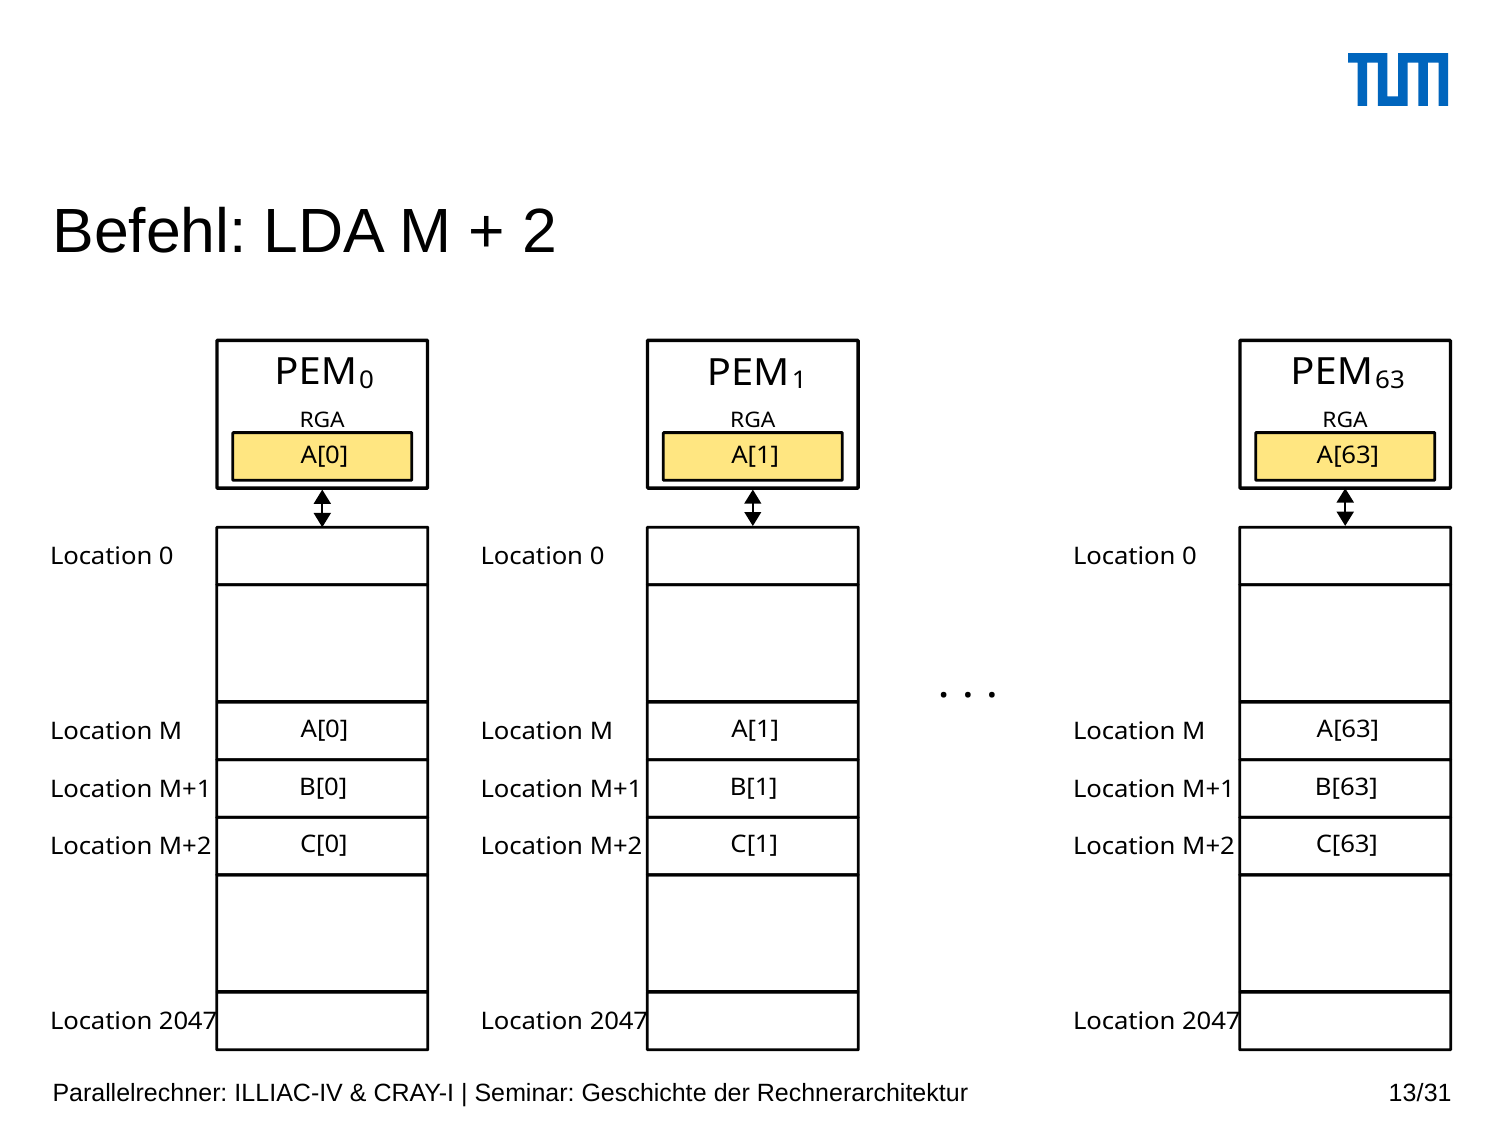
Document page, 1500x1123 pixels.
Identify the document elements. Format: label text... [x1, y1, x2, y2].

picture [52, 338, 1453, 1052]
title Befehl: LDA M + 2 [52, 199, 1453, 262]
